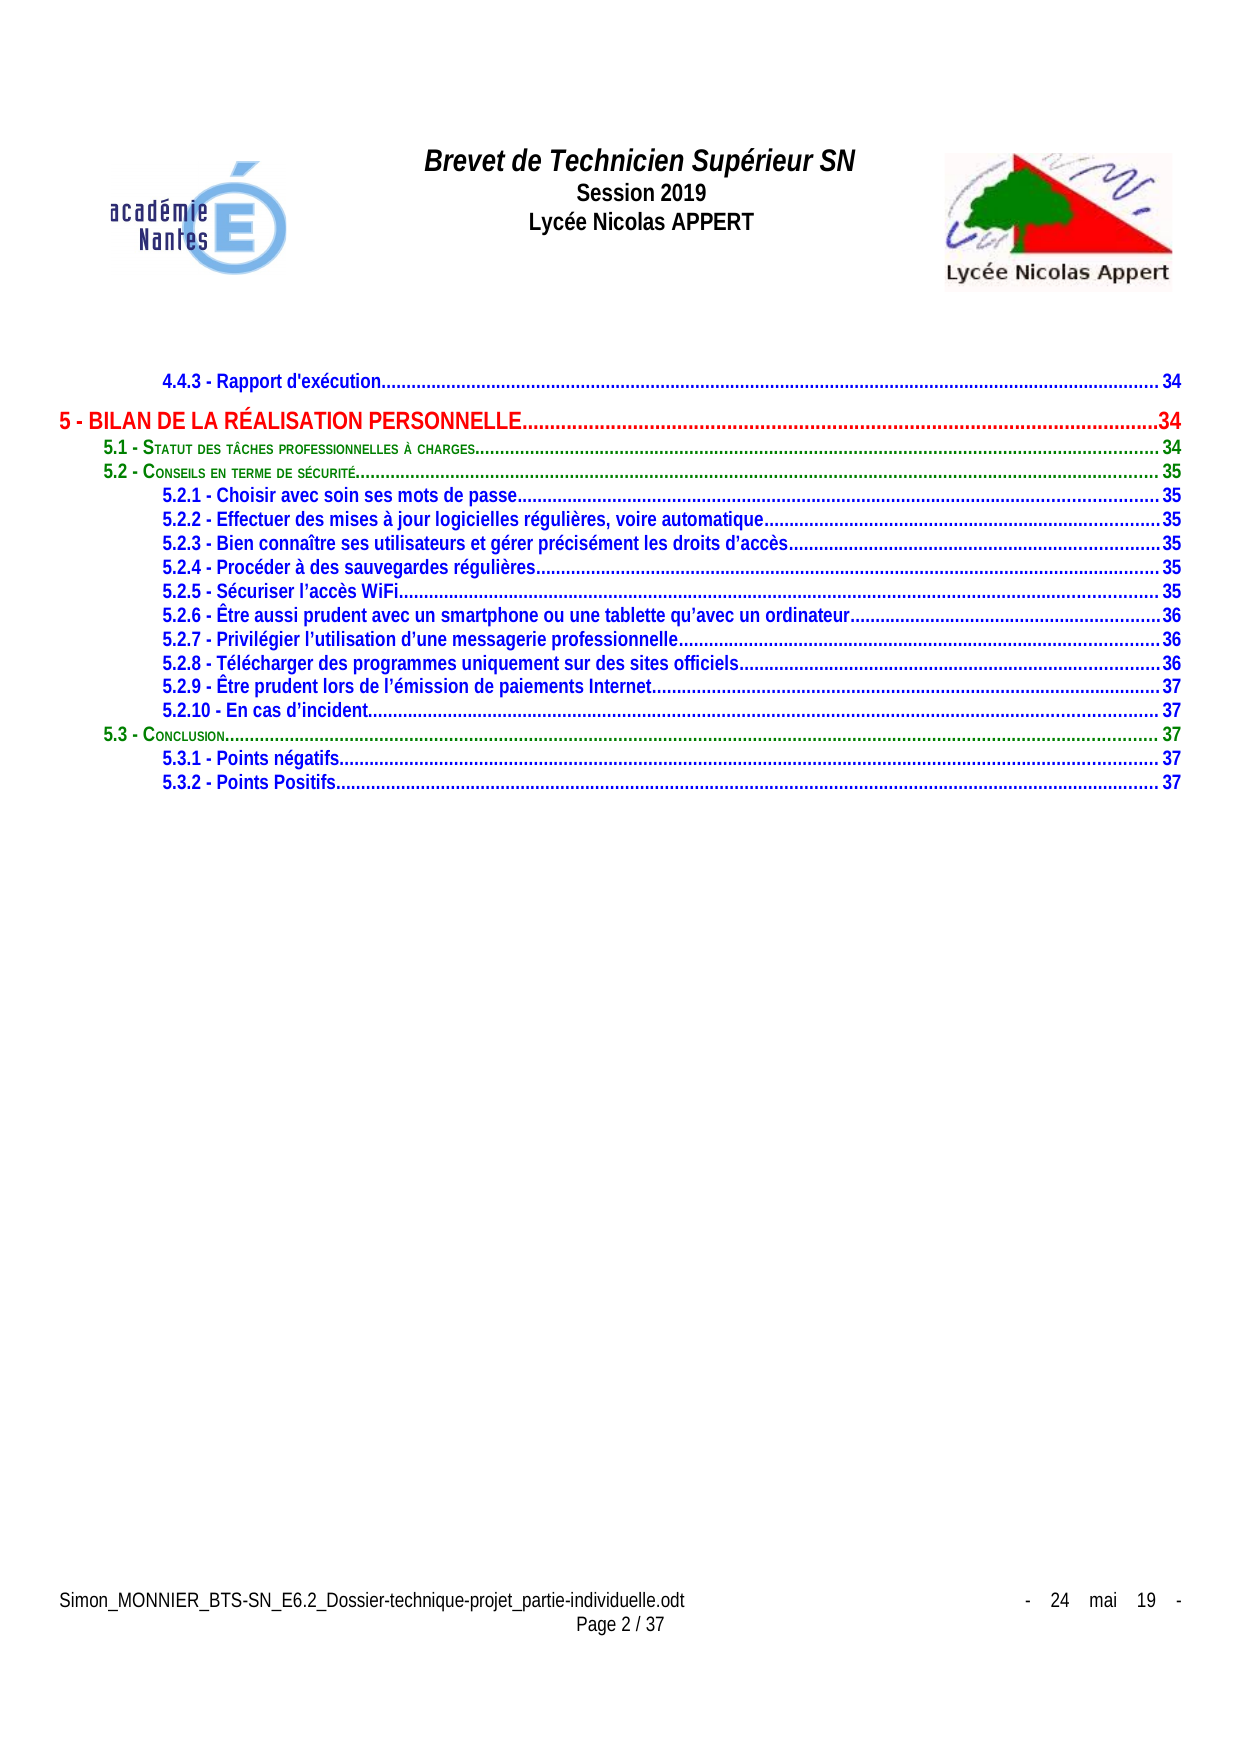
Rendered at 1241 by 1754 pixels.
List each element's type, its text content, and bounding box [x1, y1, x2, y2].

text 5.2.6 - Être aussi prudent avec un smartphone ou une tablette qu’avec un ordinateur 36 [162, 603, 1181, 627]
text 5.2.8 - Télécharger des programmes uniquement sur des sites officiels 36 [162, 651, 1181, 674]
text 5.3.2 - Points Positifs 37 [162, 770, 1181, 794]
picture [110, 161, 287, 275]
text 4.4.3 - Rapport d'exécution 34 [162, 369, 1181, 393]
text 5.1 - Statut des tâches professionnelles à charges 34 [103, 435, 1181, 459]
text 5.2.9 - Être prudent lors de l’émission de paiements Internet 37 [162, 674, 1181, 698]
text 5.2.10 - En cas d’incident 37 [162, 698, 1181, 722]
text 5.2.5 - Sécuriser l’accès WiFi 35 [162, 579, 1181, 603]
text 5.2.2 - Effectuer des mises à jour logicielles régulières, voire automatique 35 [162, 507, 1181, 531]
text 5.2.4 - Procéder à des sauvegardes régulières 35 [162, 555, 1181, 579]
text 5.2.7 - Privilégier l’utilisation d’une messagerie professionnelle 36 [162, 627, 1181, 651]
text 5.2.3 - Bien connaître ses utilisateurs et gérer précisément les droits d’accès 35 [162, 531, 1181, 555]
text 5.3.1 - Points négatifs 37 [162, 746, 1181, 770]
text 5 - Bilan de la réalisation personnelle 34 [59, 406, 1181, 435]
picture [944, 153, 1173, 292]
text 5.2 - Conseils en terme de sécurité 35 [103, 459, 1181, 483]
text 5.2.1 - Choisir avec soin ses mots de passe 35 [162, 483, 1181, 507]
text 5.3 - Conclusion 37 [103, 722, 1181, 746]
